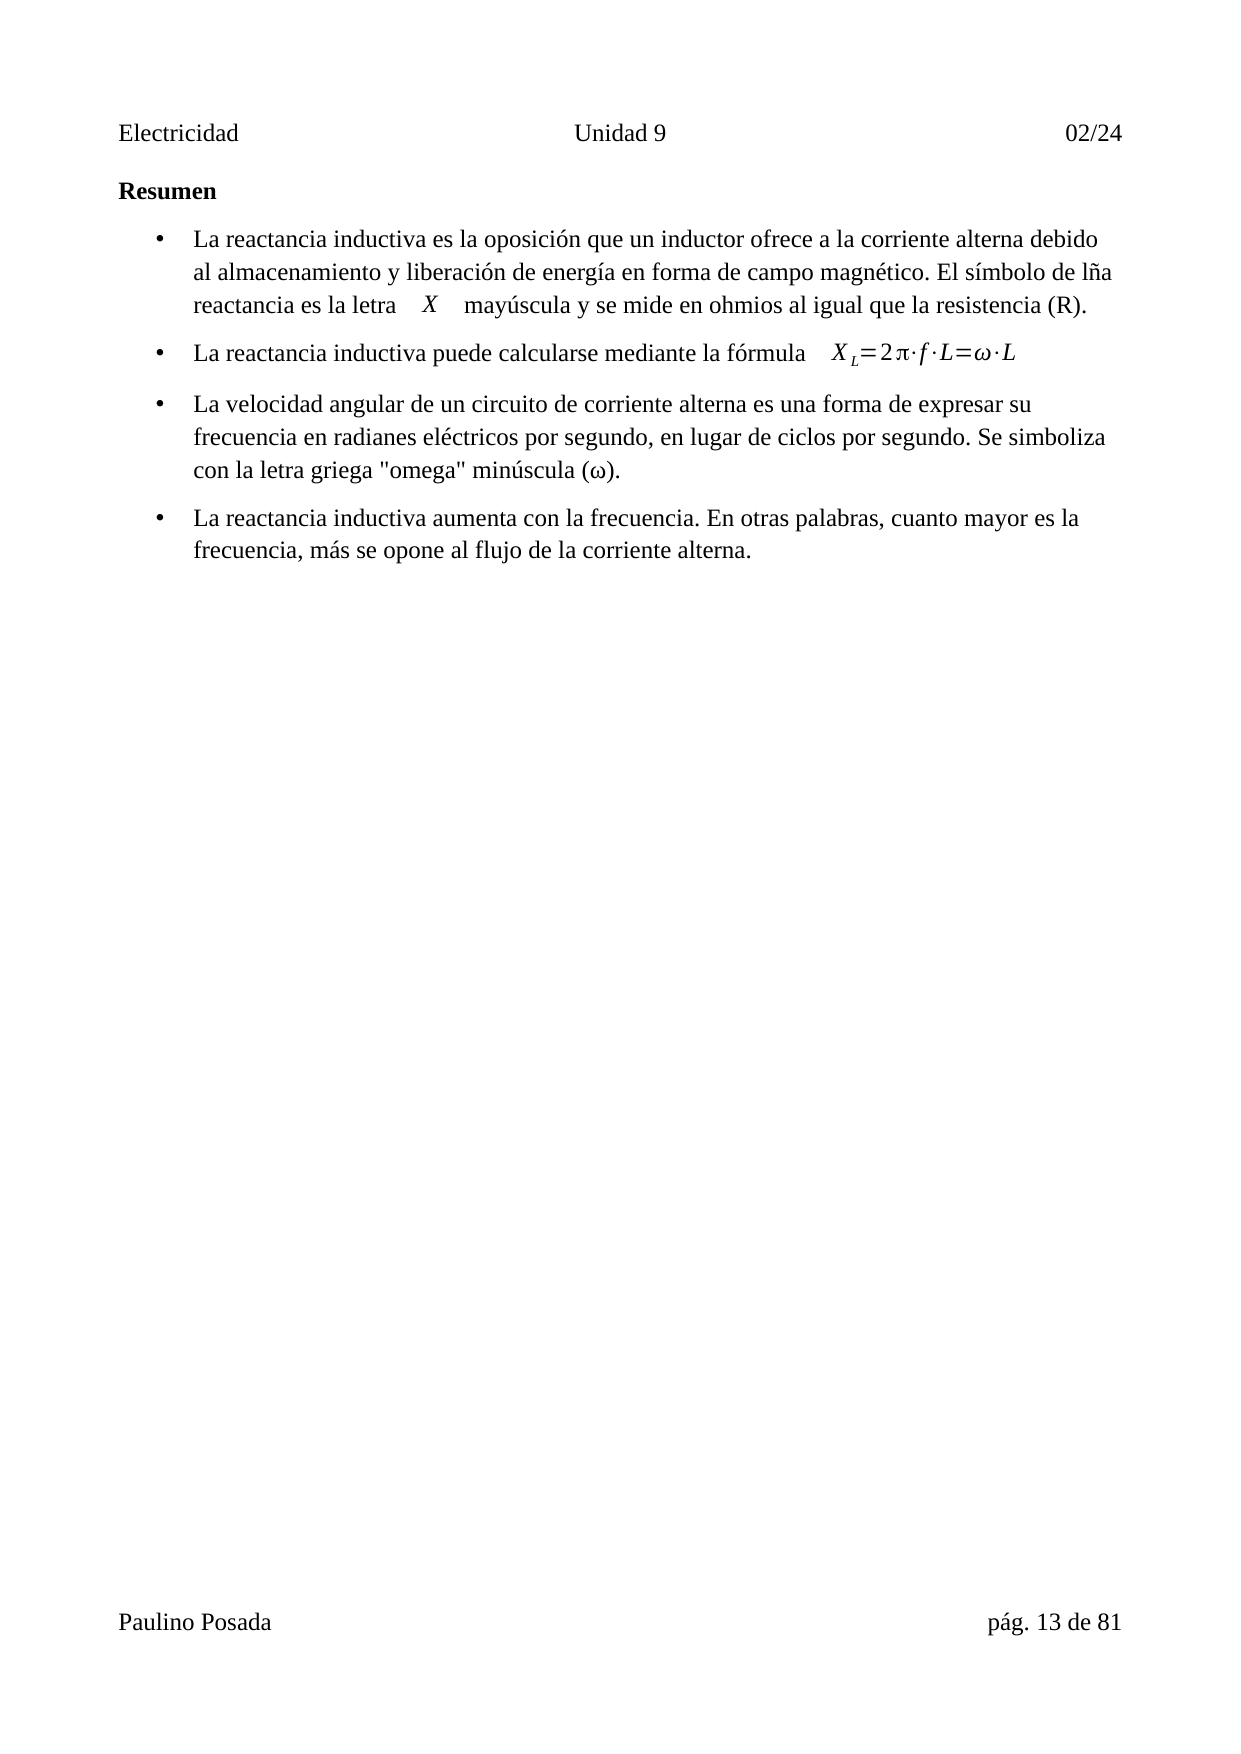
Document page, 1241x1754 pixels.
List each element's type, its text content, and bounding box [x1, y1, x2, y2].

list La reactancia inductiva es la oposición que un inductor ofrece a la corriente alterna debido al almacenamiento y liberación de energía en forma de campo magnético. El símbolo de lña reactancia es la letra mayúscula y se mide en ohmios al igual que la resistencia (R). [156, 224, 1122, 319]
list La velocidad angular de un circuito de corriente alterna es una forma de expresar su frecuencia en radianes eléctricos por segundo, en lugar de ciclos por segundo. Se simboliza con la letra griega "omega" minúscula (ω). [156, 389, 1122, 484]
list La reactancia inductiva puede calcularse mediante la fórmula [156, 338, 1122, 370]
list La reactancia inductiva aumenta con la frecuencia. En otras palabras, cuanto mayor es la frecuencia, más se opone al flujo de la corriente alterna. [156, 503, 1122, 564]
text Resumen [118, 176, 1122, 205]
